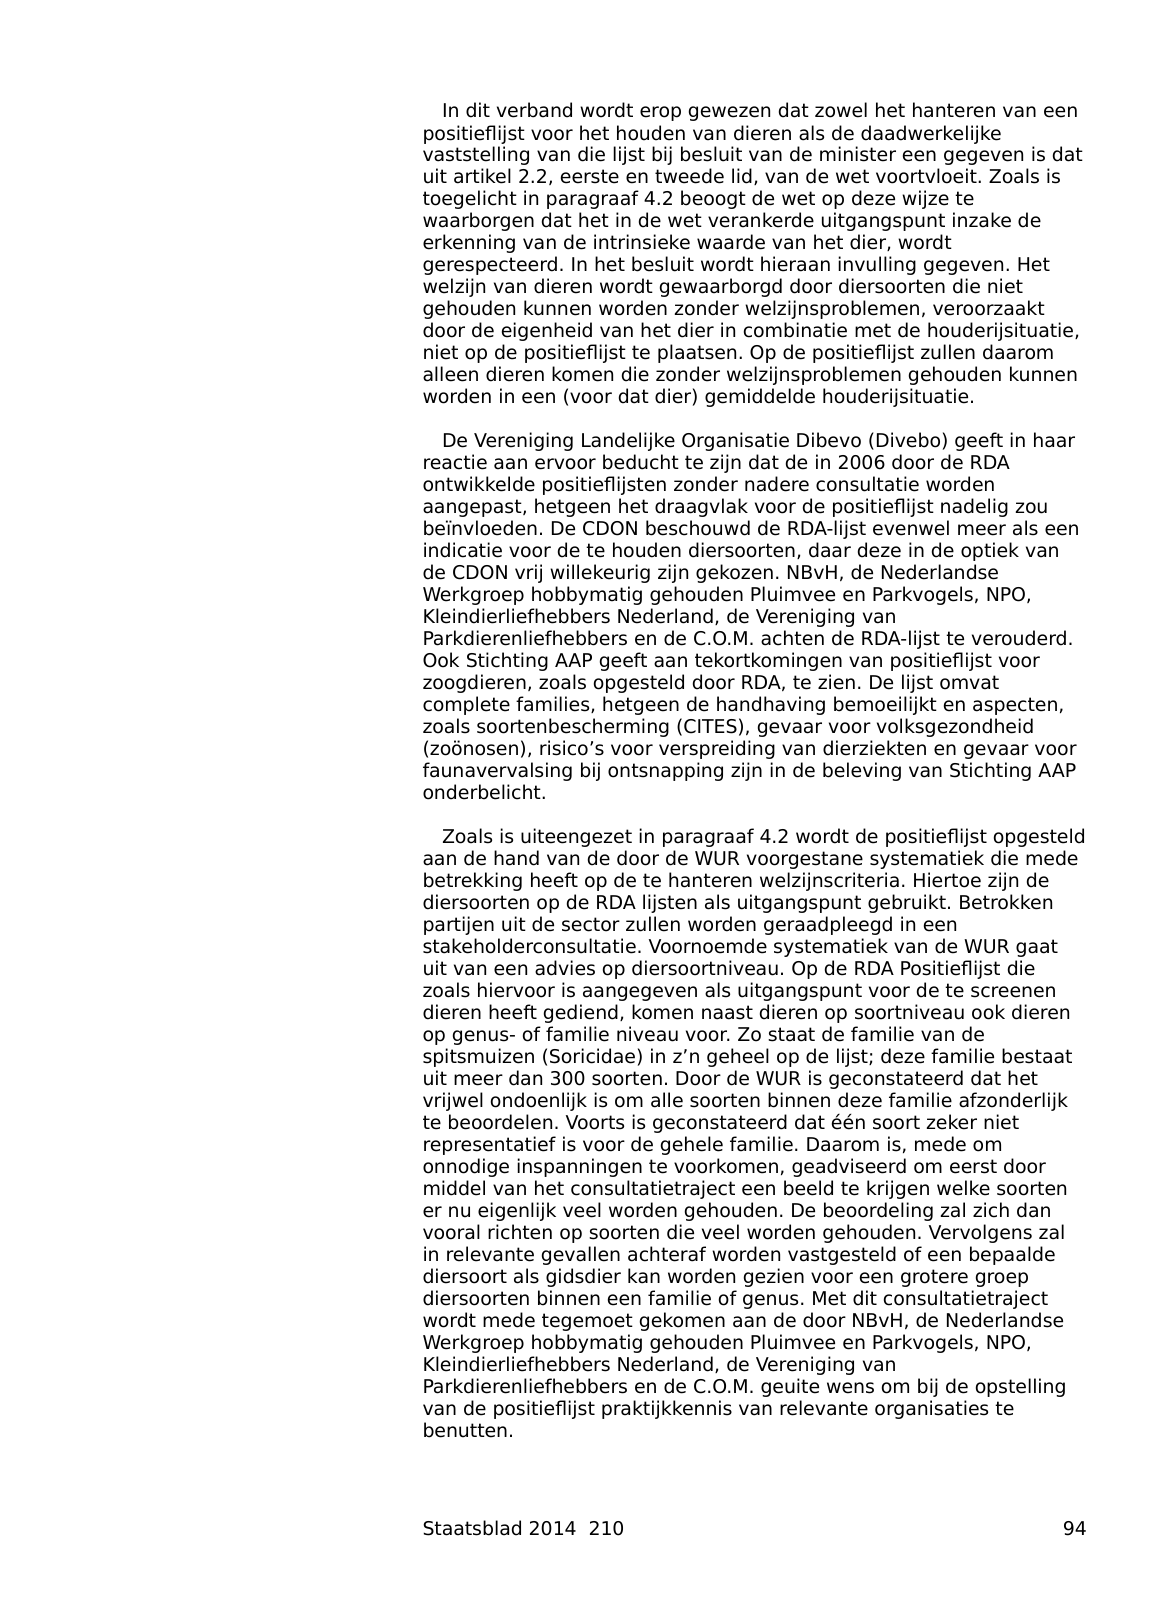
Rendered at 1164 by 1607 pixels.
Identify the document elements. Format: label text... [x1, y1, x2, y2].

text De Vereniging Landelijke Organisatie Dibevo (Divebo) geeft in haar reactie aan ervoor beducht te zijn dat de in 2006 door de RDA ontwikkelde positieflijsten zonder nadere consultatie worden aangepast, hetgeen het draagvlak voor de positieflijst nadelig zou beïnvloeden. De CDON beschouwd de RDA-lijst evenwel meer als een indicatie voor de te houden diersoorten, daar deze in de optiek van de CDON vrij willekeurig zijn gekozen. NBvH, de Nederlandse Werkgroep hobbymatig gehouden Pluimvee en Parkvogels, NPO, Kleindierliefhebbers Nederland, de Vereniging van Parkdierenliefhebbers en de C.O.M. achten de RDA-lijst te verouderd. Ook Stichting AAP geeft aan tekortkomingen van positieflijst voor zoogdieren, zoals opgesteld door RDA, te zien. De lijst omvat complete families, hetgeen de handhaving bemoeilijkt en aspecten, zoals soortenbescherming (CITES), gevaar voor volksgezondheid (zoönosen), risico’s voor verspreiding van dierziekten en gevaar voor faunavervalsing bij ontsnapping zijn in de beleving van Stichting AAP onderbelicht. [422, 430, 1087, 804]
text In dit verband wordt erop gewezen dat zowel het hanteren van een positieflijst voor het houden van dieren als de daadwerkelijke vaststelling van die lijst bij besluit van de minister een gegeven is dat uit artikel 2.2, eerste en tweede lid, van de wet voortvloeit. Zoals is toegelicht in paragraaf 4.2 beoogt de wet op deze wijze te waarborgen dat het in de wet verankerde uitgangspunt inzake de erkenning van de intrinsieke waarde van het dier, wordt gerespecteerd. In het besluit wordt hieraan invulling gegeven. Het welzijn van dieren wordt gewaarborgd door diersoorten die niet gehouden kunnen worden zonder welzijnsproblemen, veroorzaakt door de eigenheid van het dier in combinatie met de houderijsituatie, niet op de positieflijst te plaatsen. Op de positieflijst zullen daarom alleen dieren komen die zonder welzijnsproblemen gehouden kunnen worden in een (voor dat dier) gemiddelde houderijsituatie. [422, 100, 1087, 408]
text Zoals is uiteengezet in paragraaf 4.2 wordt de positieflijst opgesteld aan de hand van de door de WUR voorgestane systematiek die mede betrekking heeft op de te hanteren welzijnscriteria. Hiertoe zijn de diersoorten op de RDA lijsten als uitgangspunt gebruikt. Betrokken partijen uit de sector zullen worden geraadpleegd in een stakeholderconsultatie. Voornoemde systematiek van de WUR gaat uit van een advies op diersoortniveau. Op de RDA Positieflijst die zoals hiervoor is aangegeven als uitgangspunt voor de te screenen dieren heeft gediend, komen naast dieren op soortniveau ook dieren op genus- of familie niveau voor. Zo staat de familie van de spitsmuizen (Soricidae) in z’n geheel op de lijst; deze familie bestaat uit meer dan 300 soorten. Door de WUR is geconstateerd dat het vrijwel ondoenlijk is om alle soorten binnen deze familie afzonderlijk te beoordelen. Voorts is geconstateerd dat één soort zeker niet representatief is voor de gehele familie. Daarom is, mede om onnodige inspanningen te voorkomen, geadviseerd om eerst door middel van het consultatietraject een beeld te krijgen welke soorten er nu eigenlijk veel worden gehouden. De beoordeling zal zich dan vooral richten op soorten die veel worden gehouden. Vervolgens zal in relevante gevallen achteraf worden vastgesteld of een bepaalde diersoort als gidsdier kan worden gezien voor een grotere groep diersoorten binnen een familie of genus. Met dit consultatietraject wordt mede tegemoet gekomen aan de door NBvH, de Nederlandse Werkgroep hobbymatig gehouden Pluimvee en Parkvogels, NPO, Kleindierliefhebbers Nederland, de Vereniging van Parkdierenliefhebbers en de C.O.M. geuite wens om bij de opstelling van de positieflijst praktijkkennis van relevante organisaties te benutten. [422, 826, 1087, 1442]
